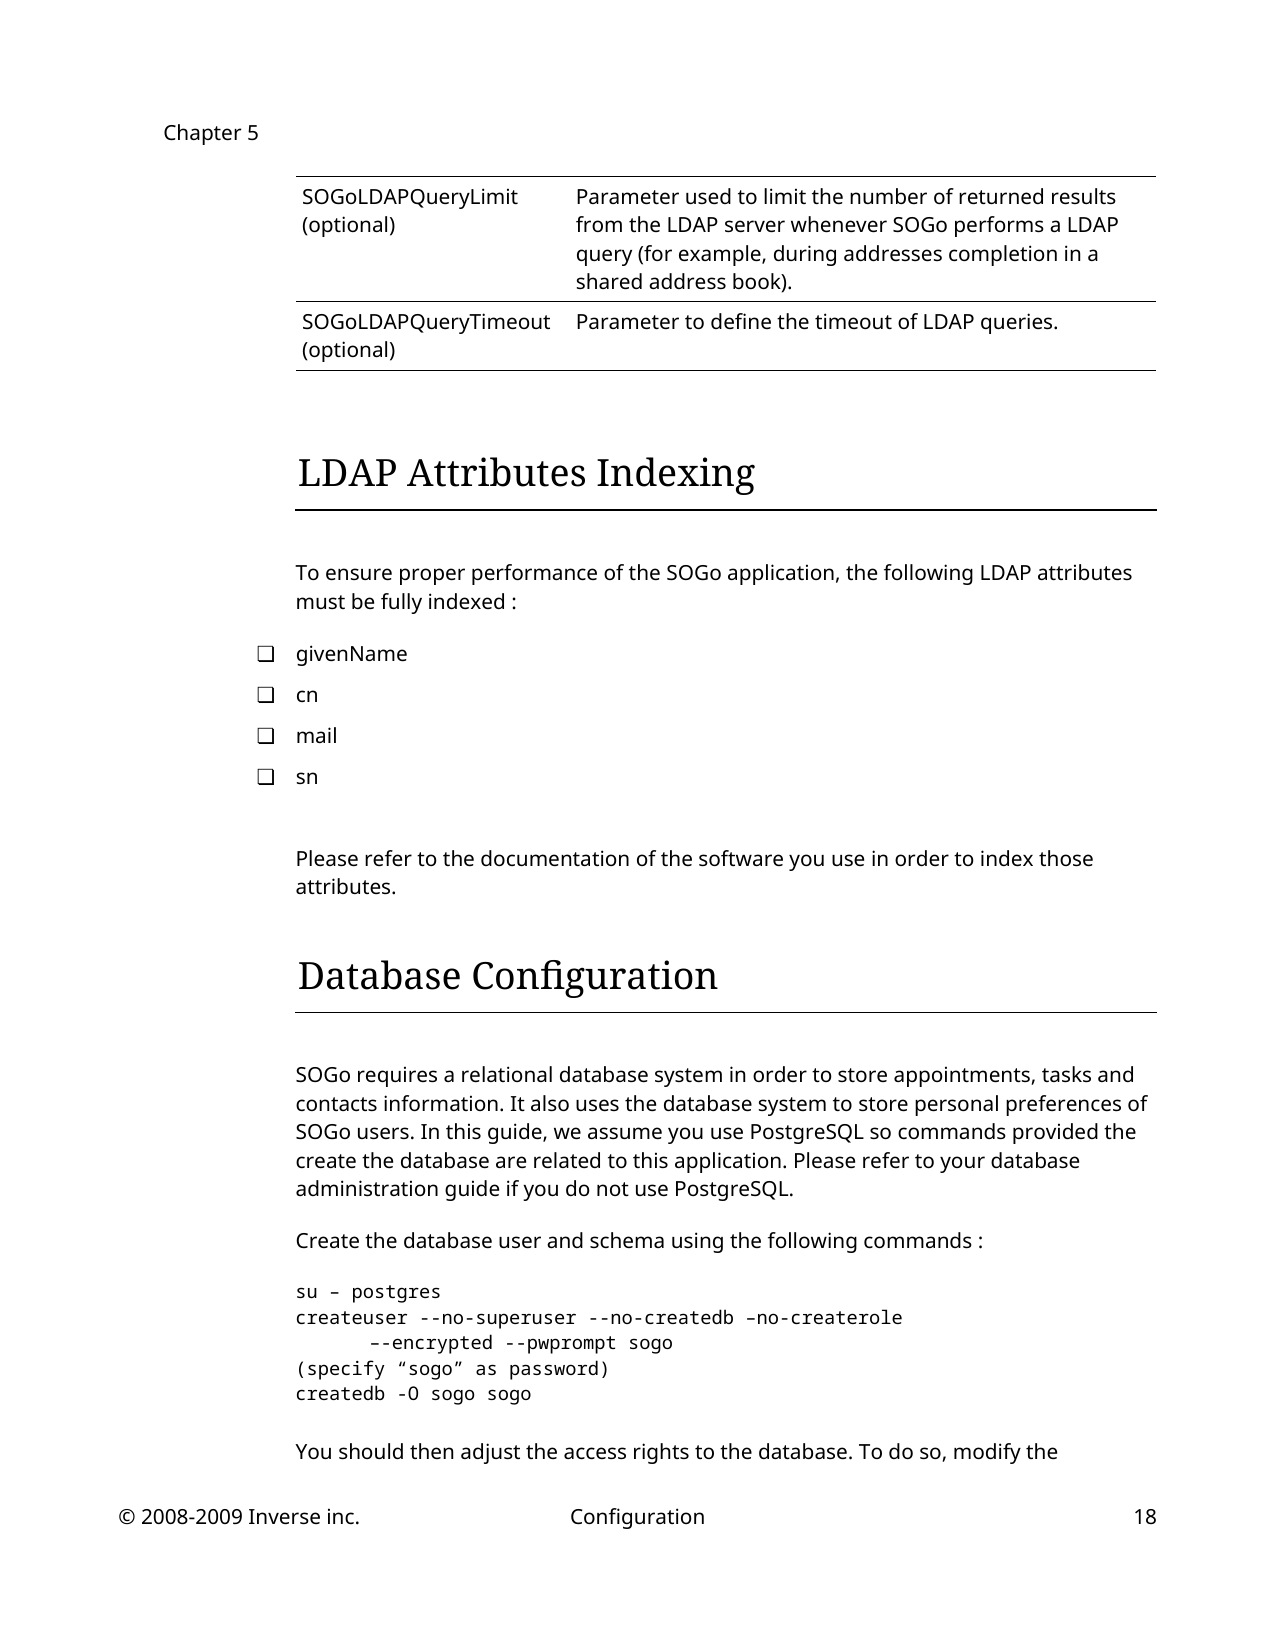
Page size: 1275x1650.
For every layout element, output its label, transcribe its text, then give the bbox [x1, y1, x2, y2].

text Please refer to the documentation of the software you use in order to index those attributes. [295, 844, 1157, 901]
subtitle Database Configuration [295, 949, 1157, 1012]
list ❏ givenName [256, 639, 1157, 667]
table_cell SOGoLDAPQueryTimeout (optional) [296, 302, 570, 370]
list ❏ cn [256, 680, 1157, 708]
text SOGo requires a relational database system in order to store appointments, tasks and contacts information. It also uses the database system to store personal preferences of SOGo users. In this guide, we assume you use PostgreSQL so commands provided the create the database are related to this application. Please refer to your database administration guide if you do not use PostgreSQL. [295, 1061, 1157, 1203]
text (specify “sogo” as password) [295, 1355, 1157, 1381]
text createdb -O sogo sogo [295, 1381, 1157, 1406]
table_cell Parameter to define the timeout of LDAP queries. [570, 302, 1156, 370]
table_cell Parameter used to limit the number of returned results from the LDAP server whenever SOGo performs a LDAP query (for example, during addresses completion in a shared address book). [570, 177, 1156, 301]
text createuser --no-superuser --no-createdb –no-createrole –-encrypted --pwprompt sogo [295, 1304, 1157, 1355]
text You should then adjust the access rights to the database. To do so, modify the [295, 1437, 1157, 1466]
list ❏ mail [256, 721, 1157, 749]
subtitle LDAP Attributes Indexing [295, 447, 1157, 509]
text su – postgres [295, 1278, 1157, 1304]
list ❏ sn [256, 762, 1157, 790]
text Create the database user and schema using the following commands : [295, 1226, 1157, 1255]
text To ensure proper performance of the SOGo application, the following LDAP attributes must be fully indexed : [295, 558, 1157, 615]
table_cell SOGoLDAPQueryLimit (optional) [296, 177, 570, 301]
